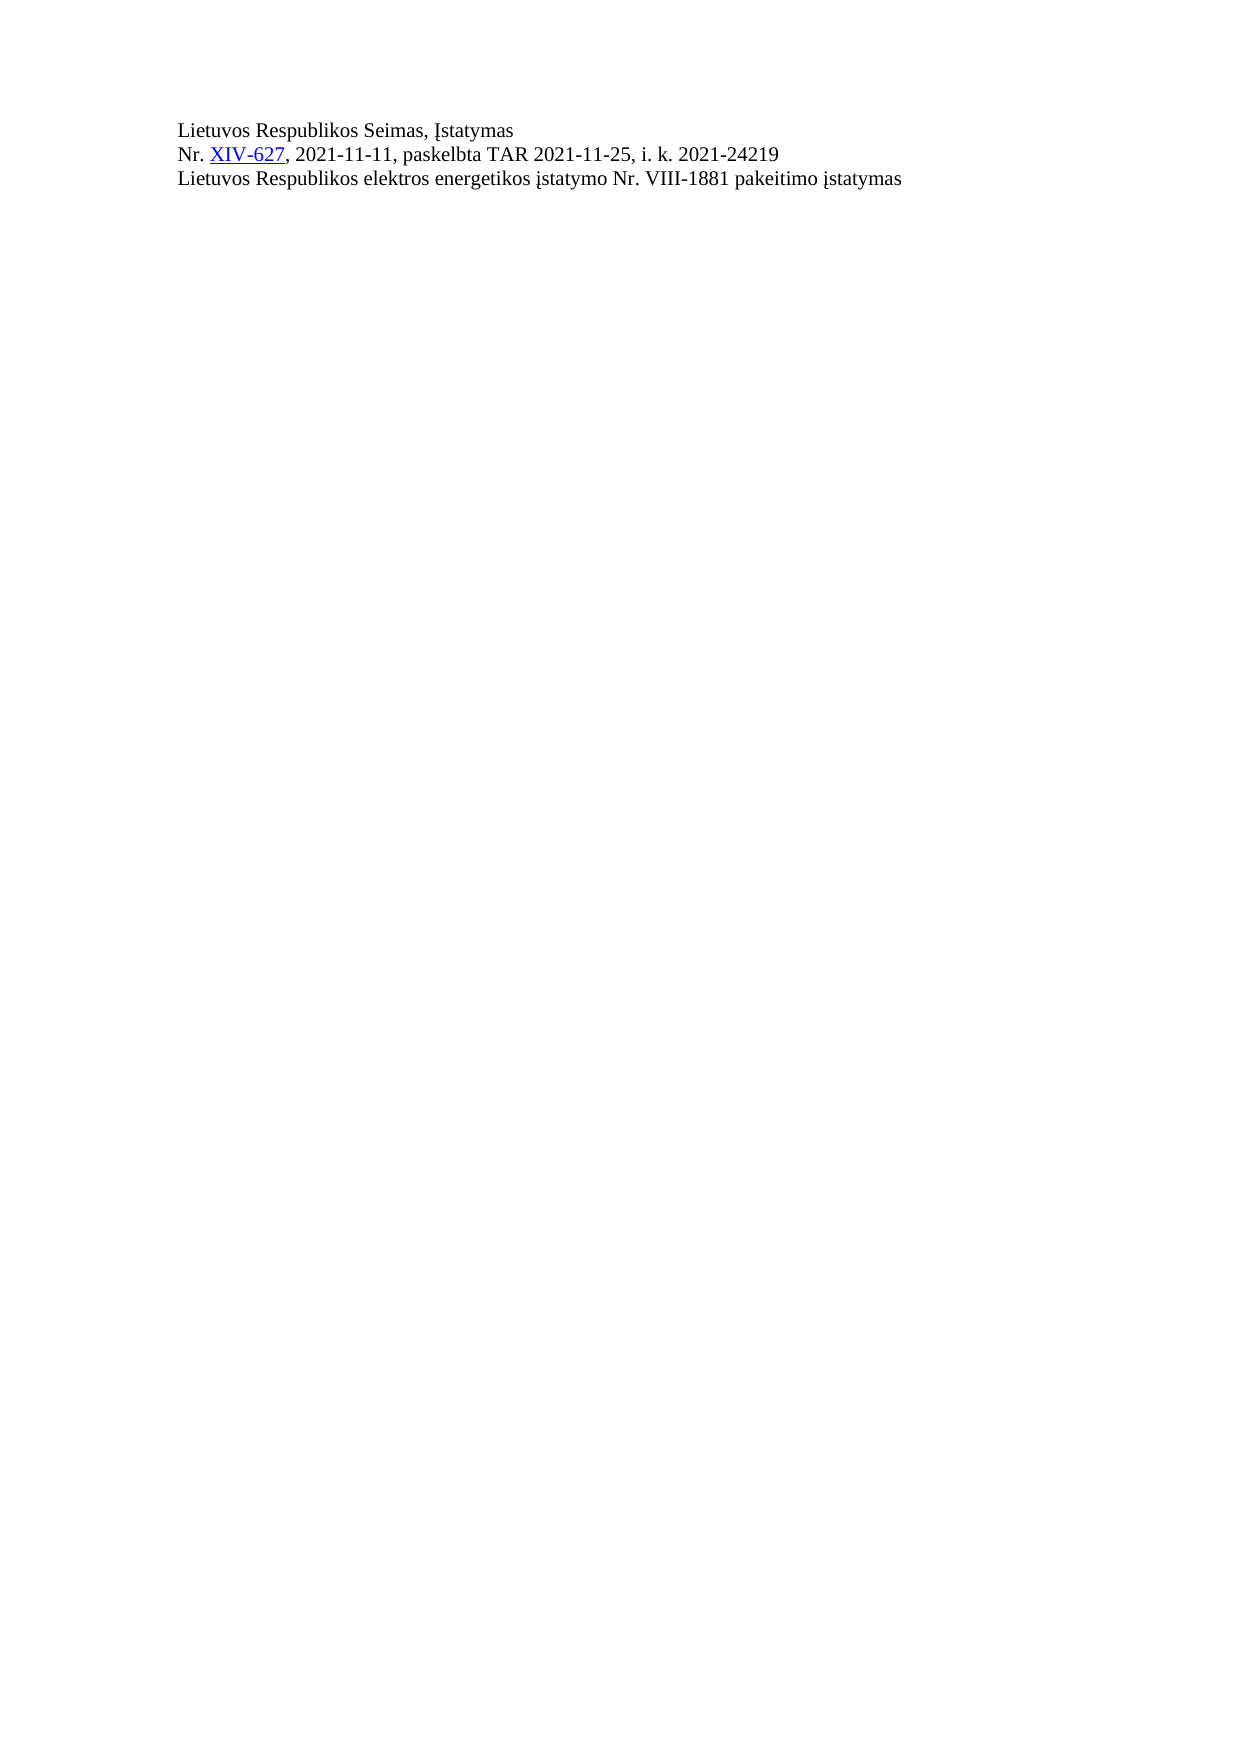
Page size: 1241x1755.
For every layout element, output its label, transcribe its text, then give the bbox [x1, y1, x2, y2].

text Nr. XIV-627, 2021-11-11, paskelbta TAR 2021-11-25, i. k. 2021-24219 [177, 142, 1181, 166]
text Lietuvos Respublikos Seimas, Įstatymas [177, 118, 1181, 142]
text Lietuvos Respublikos elektros energetikos įstatymo Nr. VIII-1881 pakeitimo įstatymas [177, 166, 1181, 190]
